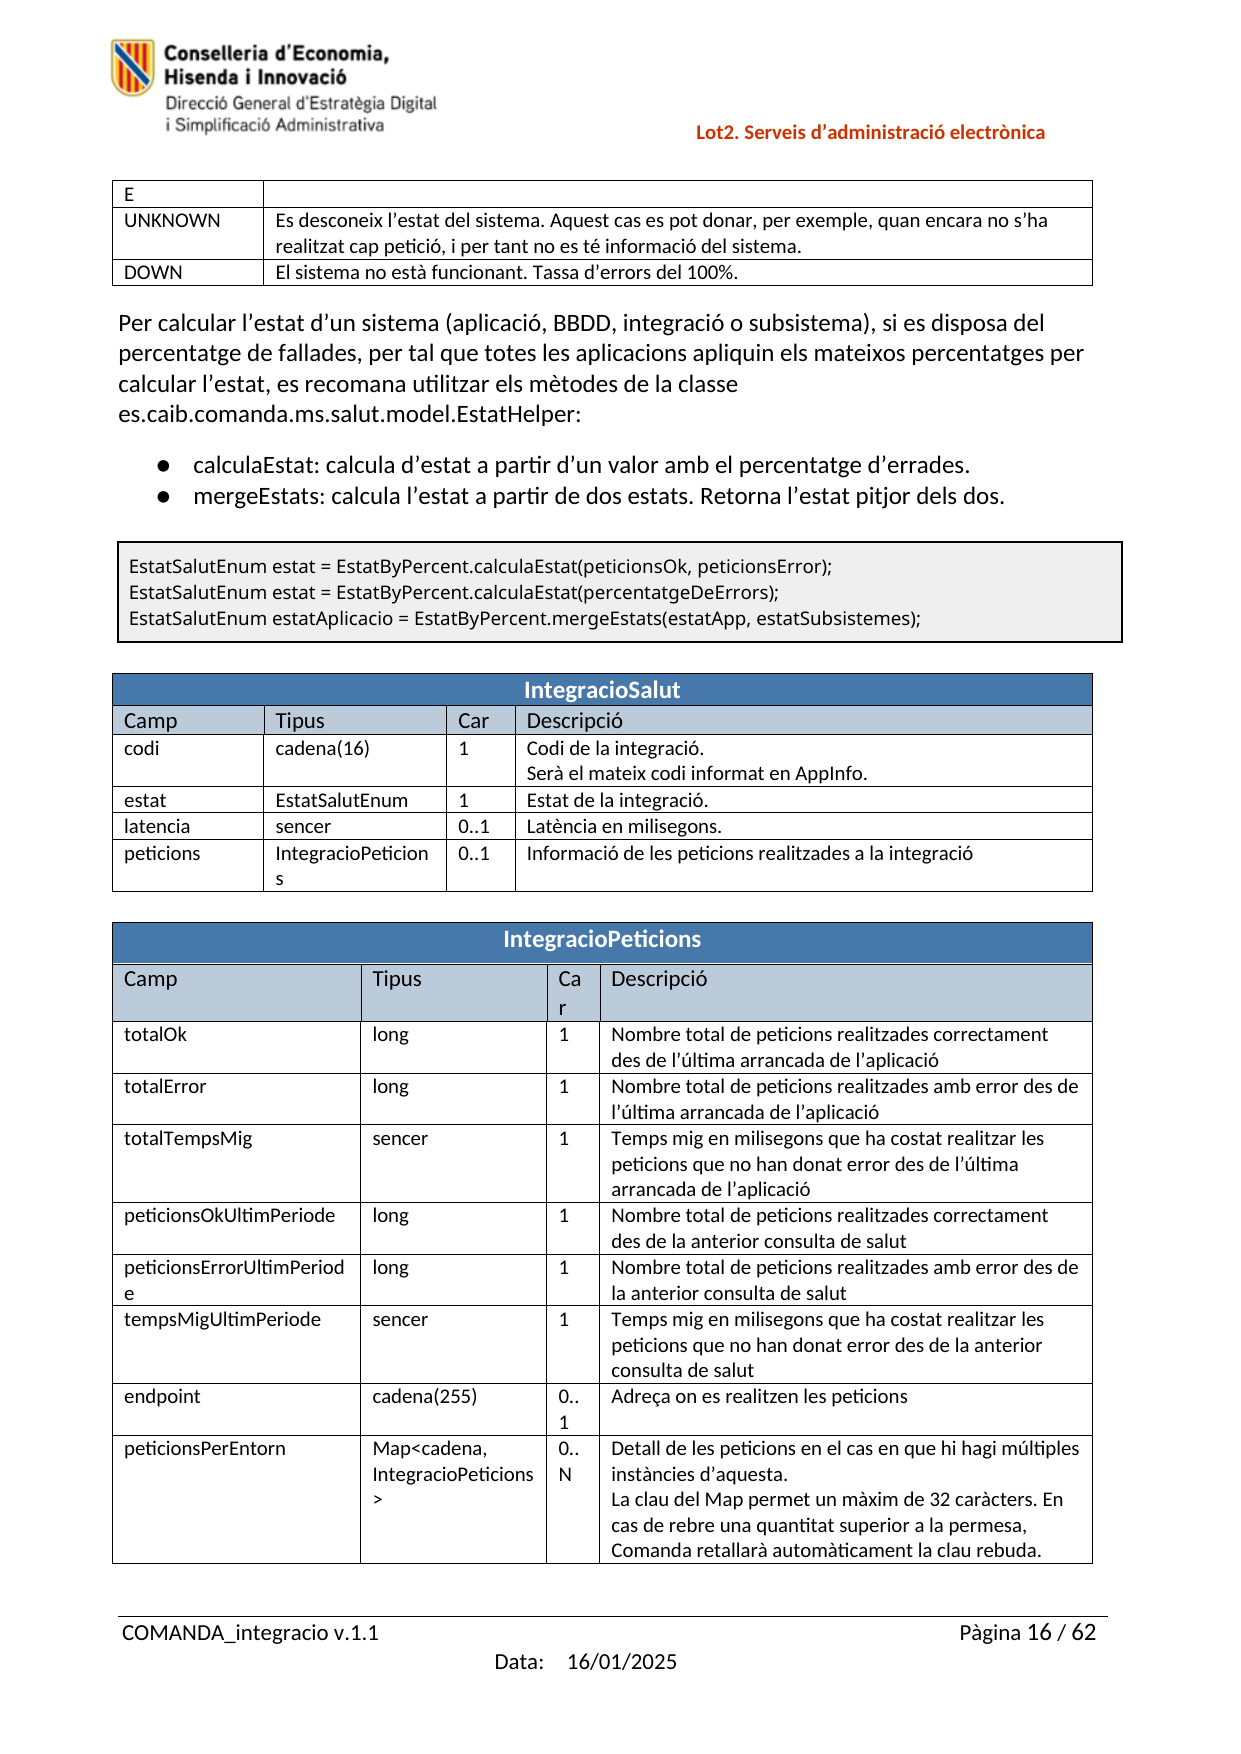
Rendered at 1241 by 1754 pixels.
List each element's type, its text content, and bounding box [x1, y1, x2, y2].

table_cell cadena(16) [264, 735, 446, 786]
table_cell peticionsPerEntorn [113, 1436, 360, 1563]
table_cell Tipus [362, 965, 547, 1021]
table_cell peticions [113, 840, 263, 891]
table_cell long [361, 1074, 546, 1124]
table_cell 0..1 [447, 840, 515, 891]
table_header IntegracioSalut [113, 674, 1092, 705]
list mergeEstats: calcula l’estat a partir de dos estats. Retorna l’estat pitjor dels dos. [156, 480, 1122, 541]
table_header IntegracioPeticions [113, 923, 1092, 963]
table_cell long [361, 1022, 546, 1072]
table_cell totalOk [113, 1022, 360, 1072]
table_cell sencer [361, 1125, 546, 1202]
table_header EstatSalutEnum estat = EstatByPercent.calculaEstat(peticionsOk, peticionsError); EstatSalutEnum estat = EstatByPercent.calculaEstat(percentatgeDeErrors); EstatSalutEnum estatAplicacio = EstatByPercent.mergeEstats(estatApp, estatSubsistemes); [119, 543, 1121, 641]
table_cell EstatSalutEnum [264, 787, 446, 812]
table_cell E [113, 181, 263, 207]
table_cell codi [113, 735, 263, 786]
table_cell 1 [547, 1306, 599, 1383]
table_cell 1 [547, 1255, 599, 1305]
table_cell long [361, 1203, 546, 1253]
table_cell Car [548, 965, 600, 1021]
table_cell peticionsOkUltimPeriode [113, 1203, 360, 1253]
table_cell Nombre total de peticions realitzades amb error des de la anterior consulta de salut [600, 1255, 1092, 1305]
table_cell IntegracioPeticions [264, 840, 446, 891]
table_cell Nombre total de peticions realitzades correctament des de la anterior consulta de salut [600, 1203, 1092, 1253]
table_cell Adreça on es realitzen les peticions [600, 1384, 1092, 1434]
table_cell Nombre total de peticions realitzades correctament des de l’última arrancada de l’aplicació [600, 1022, 1092, 1072]
table_cell Camp [113, 965, 361, 1021]
list calculaEstat: calcula d’estat a partir d’un valor amb el percentatge d’errades. [156, 450, 1122, 480]
table_cell Camp [113, 706, 264, 734]
table_cell 1 [547, 1203, 599, 1253]
picture [100, 26, 467, 156]
table_cell totalTempsMig [113, 1125, 360, 1202]
table_cell totalError [113, 1074, 360, 1124]
table_cell endpoint [113, 1384, 360, 1434]
table_cell Car [447, 706, 515, 734]
table_cell 1 [447, 787, 515, 812]
table_cell sencer [361, 1306, 546, 1383]
table_cell 0..1 [547, 1384, 599, 1434]
table_cell estat [113, 787, 263, 812]
table_cell [264, 181, 1092, 207]
table_cell Codi de la integració. Serà el mateix codi informat en AppInfo. [516, 735, 1092, 786]
table_cell Latència en milisegons. [516, 813, 1092, 839]
table_cell El sistema no està funcionant. Tassa d’errors del 100%. [264, 260, 1092, 285]
table_cell 0..N [547, 1436, 599, 1563]
table_cell Nombre total de peticions realitzades amb error des de l’última arrancada de l’aplicació [600, 1074, 1092, 1124]
table_cell UNKNOWN [113, 208, 263, 258]
table_cell Tipus [265, 706, 446, 734]
table_cell Map<cadena, IntegracioPeticions> [361, 1436, 546, 1563]
table_cell 1 [447, 735, 515, 786]
table_cell Es desconeix l’estat del sistema. Aquest cas es pot donar, per exemple, quan encara no s’ha realitzat cap petició, i per tant no es té informació del sistema. [264, 208, 1092, 258]
table_cell latencia [113, 813, 263, 839]
table_cell long [361, 1255, 546, 1305]
table_cell Informació de les peticions realitzades a la integració [516, 840, 1092, 891]
table_cell tempsMigUltimPeriode [113, 1306, 360, 1383]
table_cell DOWN [113, 260, 263, 285]
table_cell Descripció [601, 965, 1092, 1021]
table_cell peticionsErrorUltimPeriode [113, 1255, 360, 1305]
table_cell 1 [547, 1125, 599, 1202]
table_cell Detall de les peticions en el cas en que hi hagi múltiples instàncies d’aquesta. La clau del Map permet un màxim de 32 caràcters. En cas de rebre una quantitat superior a la permesa, Comanda retallarà automàticament la clau rebuda. [600, 1436, 1092, 1563]
table_cell Descripció [516, 706, 1092, 734]
table_cell Temps mig en milisegons que ha costat realitzar les peticions que no han donat error des de la anterior consulta de salut [600, 1306, 1092, 1383]
table_cell 1 [547, 1074, 599, 1124]
table_cell sencer [264, 813, 446, 839]
table_cell 1 [547, 1022, 599, 1072]
table_cell cadena(255) [361, 1384, 546, 1434]
table_cell Temps mig en milisegons que ha costat realitzar les peticions que no han donat error des de l’última arrancada de l’aplicació [600, 1125, 1092, 1202]
text Per calcular l’estat d’un sistema (aplicació, BBDD, integració o subsistema), si es disposa del percentatge de fallades, per tal que totes les aplicacions apliquin els mateixos percentatges per calcular l’estat, es recomana utilitzar els mètodes de la classe es.caib.comanda.ms.salut.model.EstatHelper: [118, 307, 1122, 429]
table_cell Estat de la integració. [516, 787, 1092, 812]
table_cell 0..1 [447, 813, 515, 839]
